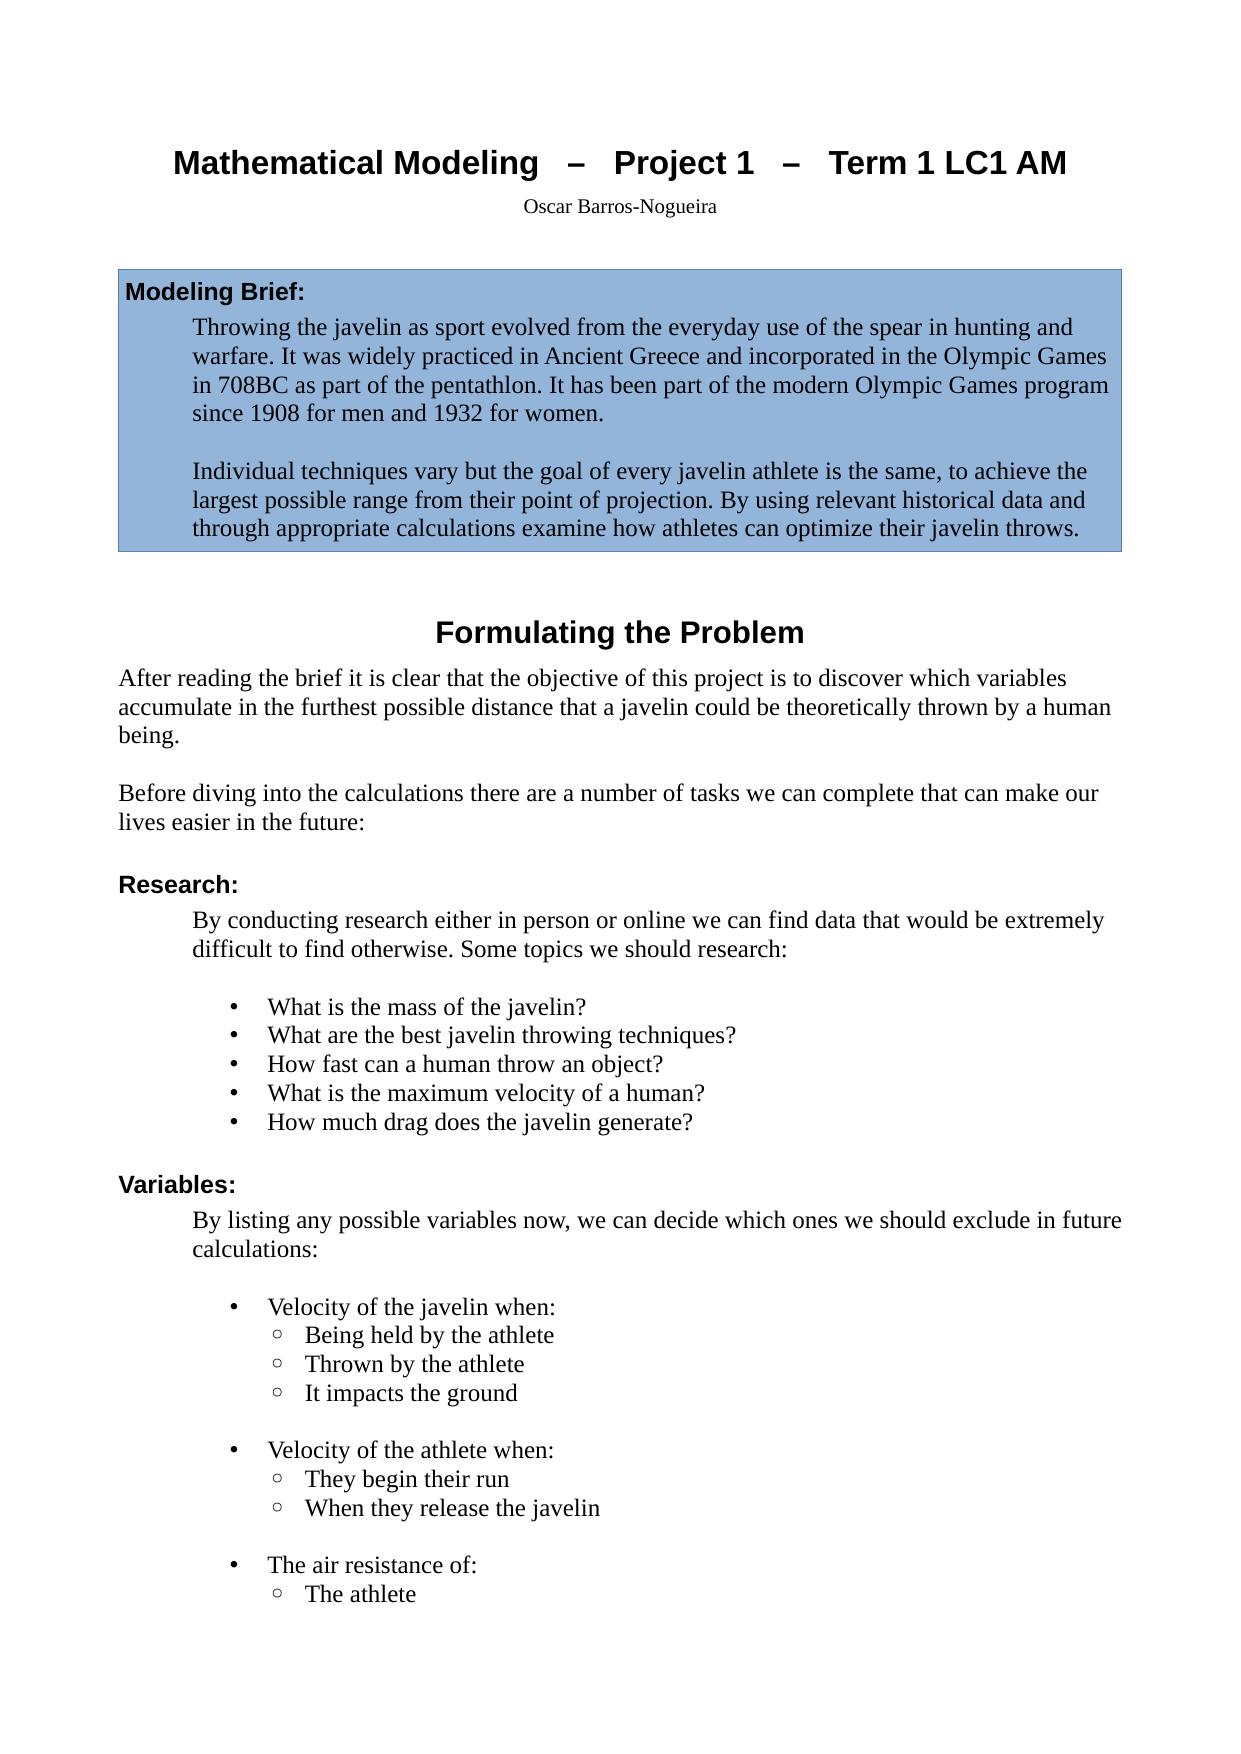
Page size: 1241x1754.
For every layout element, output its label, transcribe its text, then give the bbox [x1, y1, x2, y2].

subtitle Formulating the Problem [118, 614, 1122, 650]
list Velocity of the javelin when: [229, 1292, 1122, 1320]
list What is the mass of the javelin? [229, 992, 1122, 1020]
list They begin their run [267, 1464, 1122, 1493]
list Being held by the athlete [267, 1320, 1122, 1349]
subtitle Variables: [118, 1170, 1122, 1199]
text By listing any possible variables now, we can decide which ones we should exclude in future calculations: [118, 1205, 1122, 1263]
list What are the best javelin throwing techniques? [229, 1020, 1122, 1049]
subtitle Research: [118, 870, 1122, 899]
list How much drag does the javelin generate? [229, 1107, 1122, 1135]
list What is the maximum velocity of a human? [229, 1078, 1122, 1107]
list The air resistance of: [229, 1550, 1122, 1579]
text After reading the brief it is clear that the objective of this project is to discover which variables accumulate in the furthest possible distance that a javelin could be theoretically thrown by a human being. [118, 663, 1122, 749]
list Thrown by the athlete [267, 1349, 1122, 1378]
text By conducting research either in person or online we can find data that would be extremely difficult to find otherwise. Some topics we should research: [118, 905, 1122, 963]
list The athlete [267, 1579, 1122, 1608]
list It impacts the ground [267, 1378, 1122, 1407]
list Velocity of the athlete when: [229, 1435, 1122, 1464]
list How fast can a human throw an object? [229, 1049, 1122, 1078]
text Before diving into the calculations there are a number of tasks we can complete that can make our lives easier in the future: [118, 778, 1122, 835]
list When they release the javelin [267, 1493, 1122, 1522]
